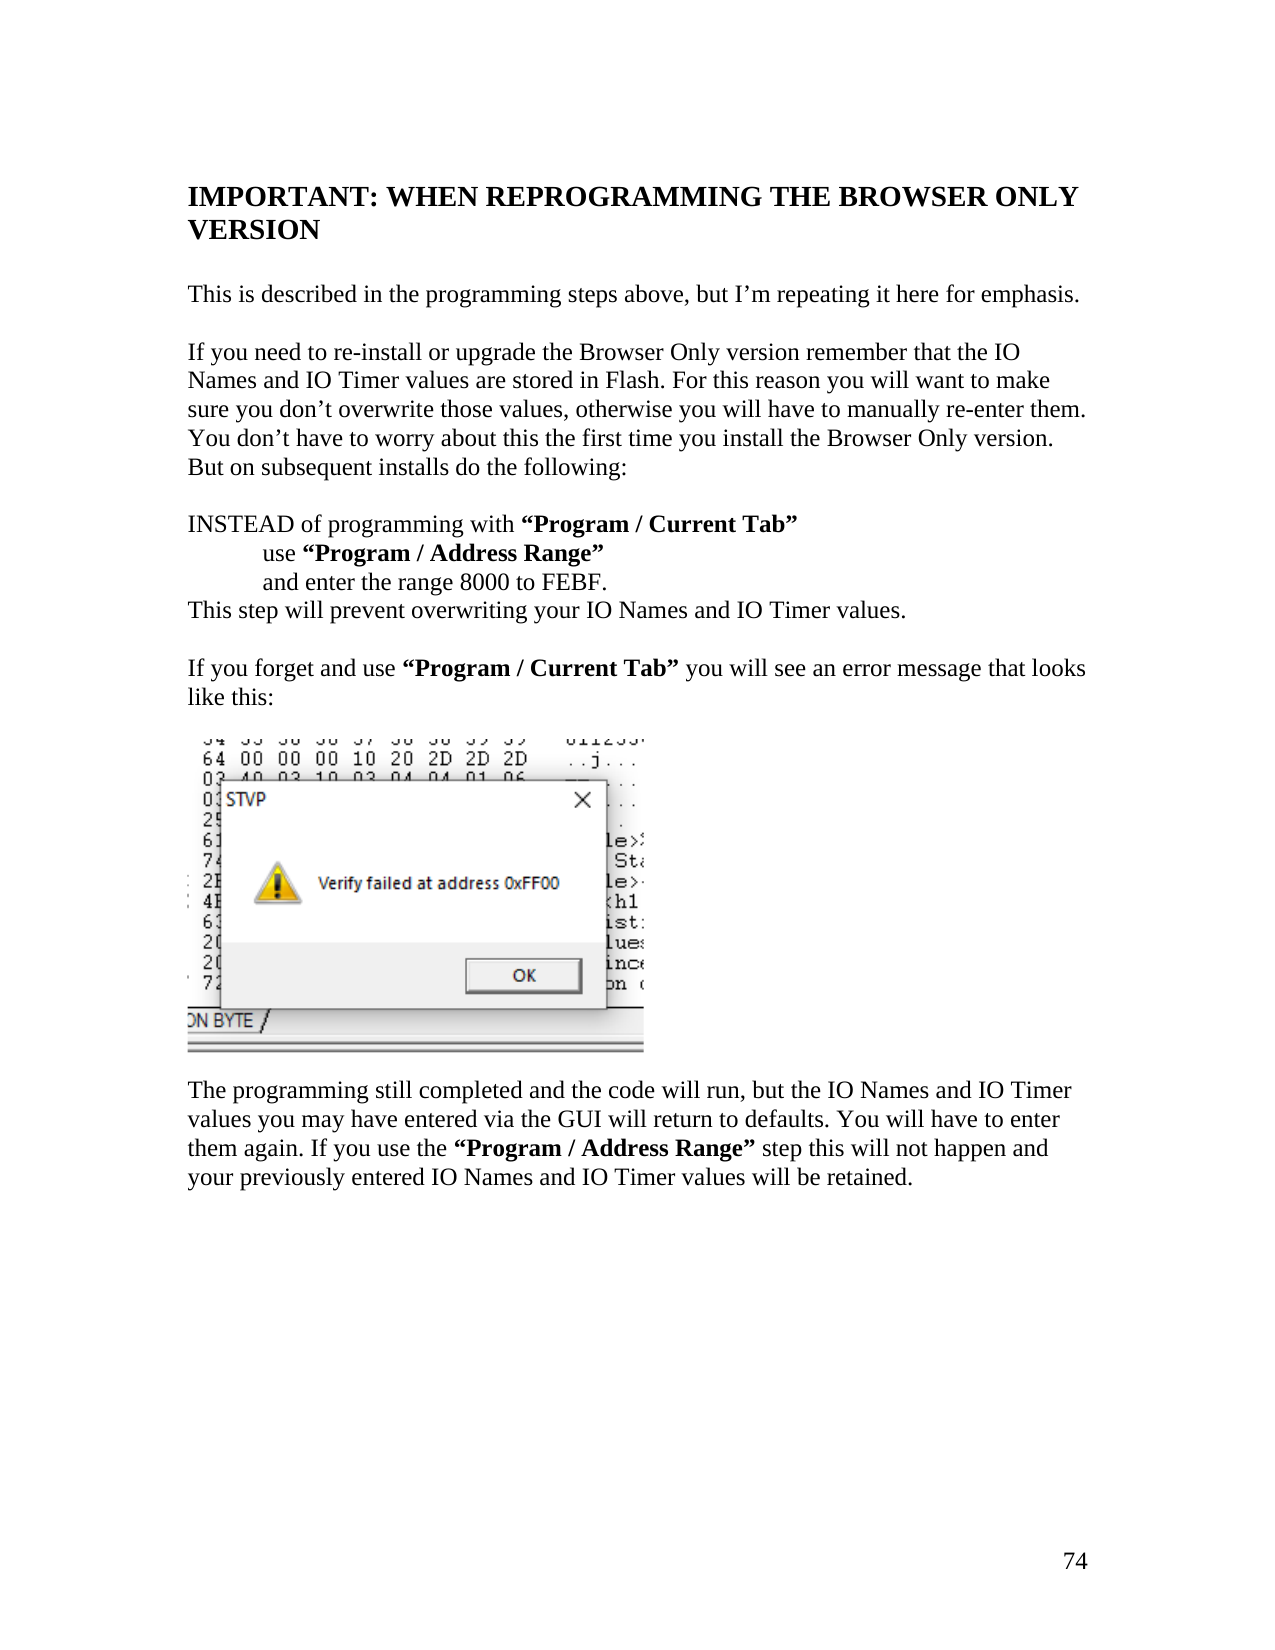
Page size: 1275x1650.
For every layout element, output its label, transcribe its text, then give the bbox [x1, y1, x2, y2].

picture [187, 739, 644, 1076]
text This is described in the programming steps above, but I’m repeating it here for emphasis. [187, 279, 1087, 308]
text If you need to re-install or upgrade the Browser Only version remember that the IO Names and IO Timer values are stored in Flash. For this reason you will want to make sure you don’t overwrite those values, otherwise you will have to manually re-enter them. You don’t have to worry about this the first time you install the Browser Only version. But on subsequent installs do the following: [187, 337, 1087, 481]
text The programming still completed and the code will run, but the IO Names and IO Timer values you may have entered via the GUI will return to defaults. You will have to enter them again. If you use the “Program / Address Range” step this will not happen and your previously entered IO Names and IO Timer values will be retained. [187, 1075, 1087, 1190]
text INSTEAD of programming with “Program / Current Tab” [187, 509, 1087, 538]
text IMPORTANT: WHEN REPROGRAMMING THE BROWSER ONLY VERSION [187, 179, 1087, 246]
text use “Program / Address Range” [187, 538, 1087, 567]
text This step will prevent overwriting your IO Names and IO Timer values. [187, 596, 1087, 624]
text and enter the range 8000 to FEBF. [187, 567, 1087, 596]
text If you forget and use “Program / Current Tab” you will see an error message that looks like this: [187, 653, 1087, 711]
